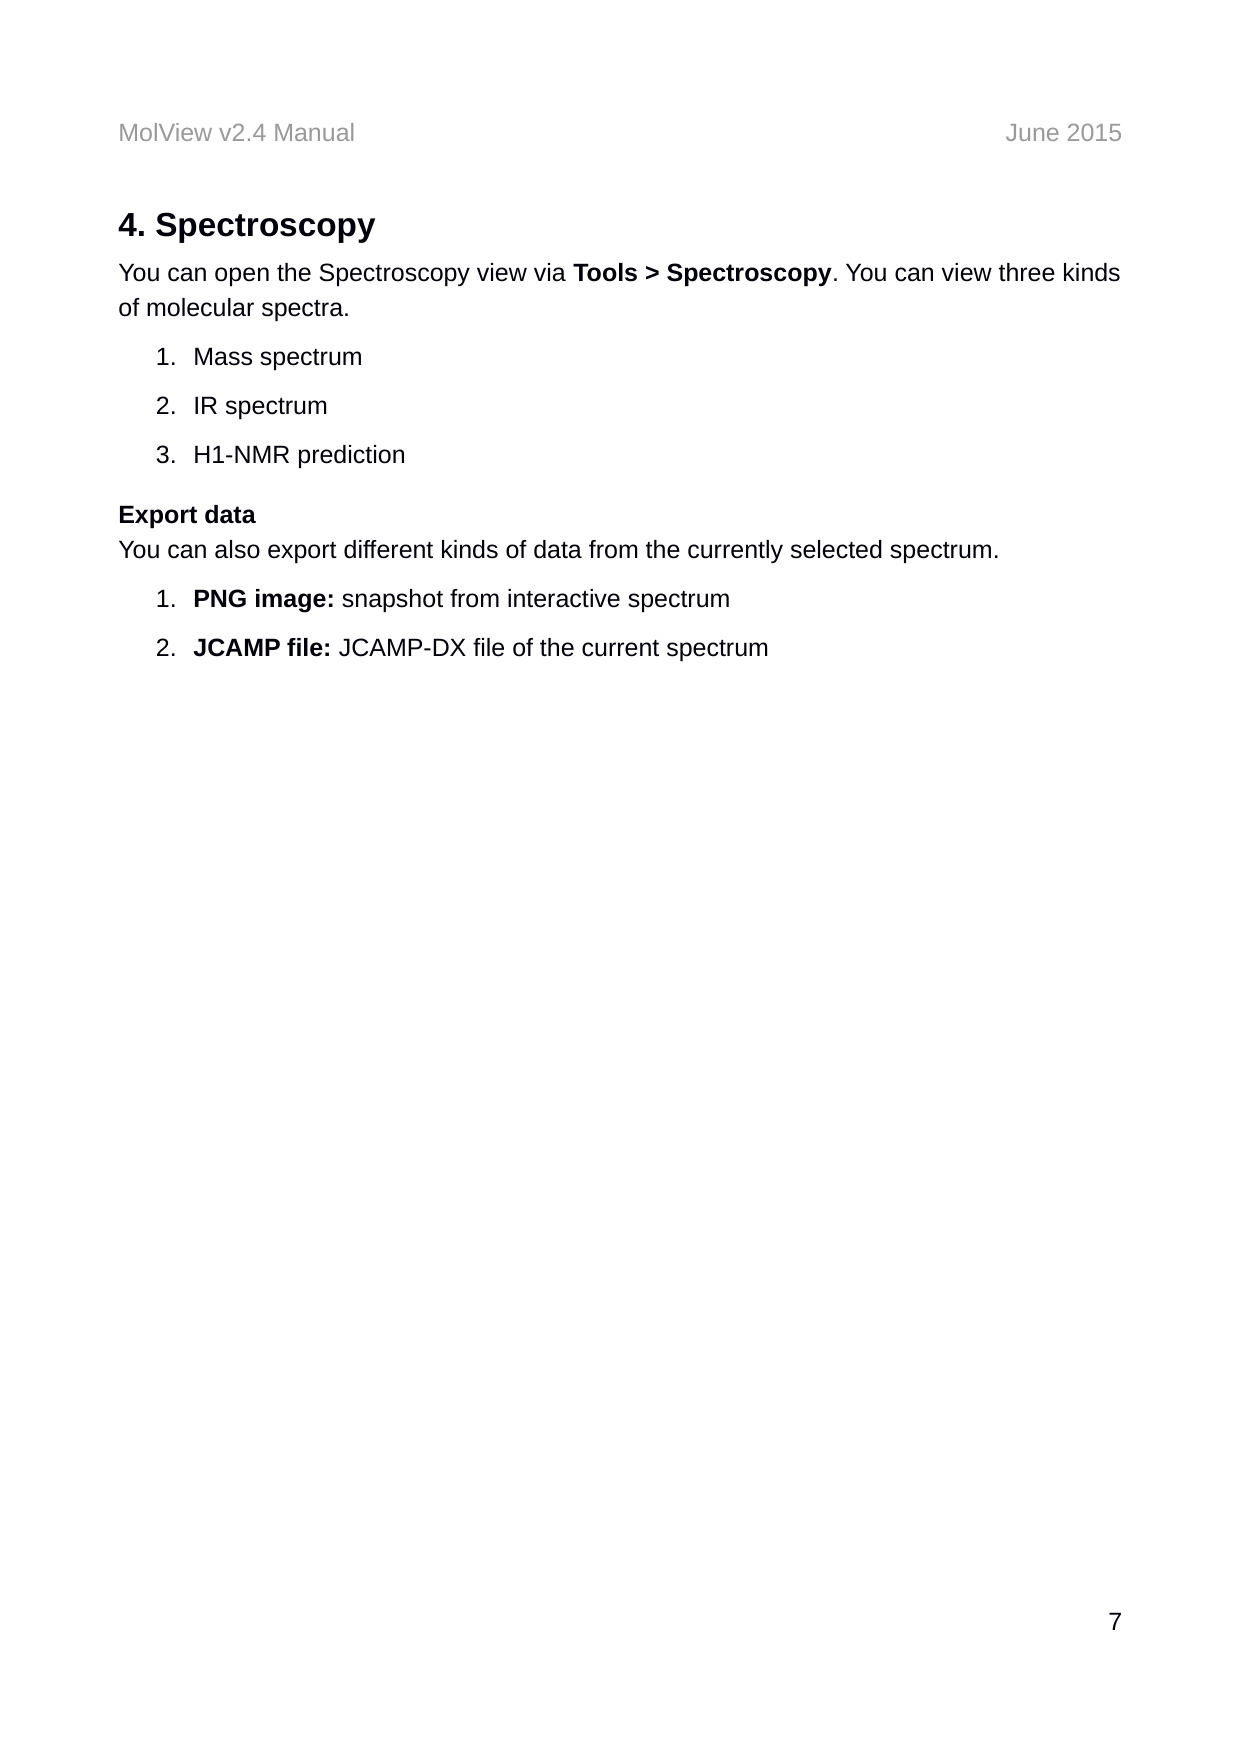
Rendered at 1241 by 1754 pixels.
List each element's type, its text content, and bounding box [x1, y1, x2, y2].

subtitle Export data [118, 500, 1122, 529]
list IR spectrum [156, 391, 1122, 420]
list PNG image: snapshot from interactive spectrum [156, 584, 1122, 613]
list Mass spectrum [156, 342, 1122, 371]
text You can also export different kinds of data from the currently selected spectrum. [118, 535, 1122, 563]
list H1-NMR prediction [156, 440, 1122, 469]
subtitle 4. Spectroscopy [118, 205, 1122, 243]
list JCAMP file: JCAMP-DX file of the current spectrum [156, 633, 1122, 662]
text You can open the Spectroscopy view via Tools > Spectroscopy. You can view three kinds of molecular spectra. [118, 258, 1122, 322]
